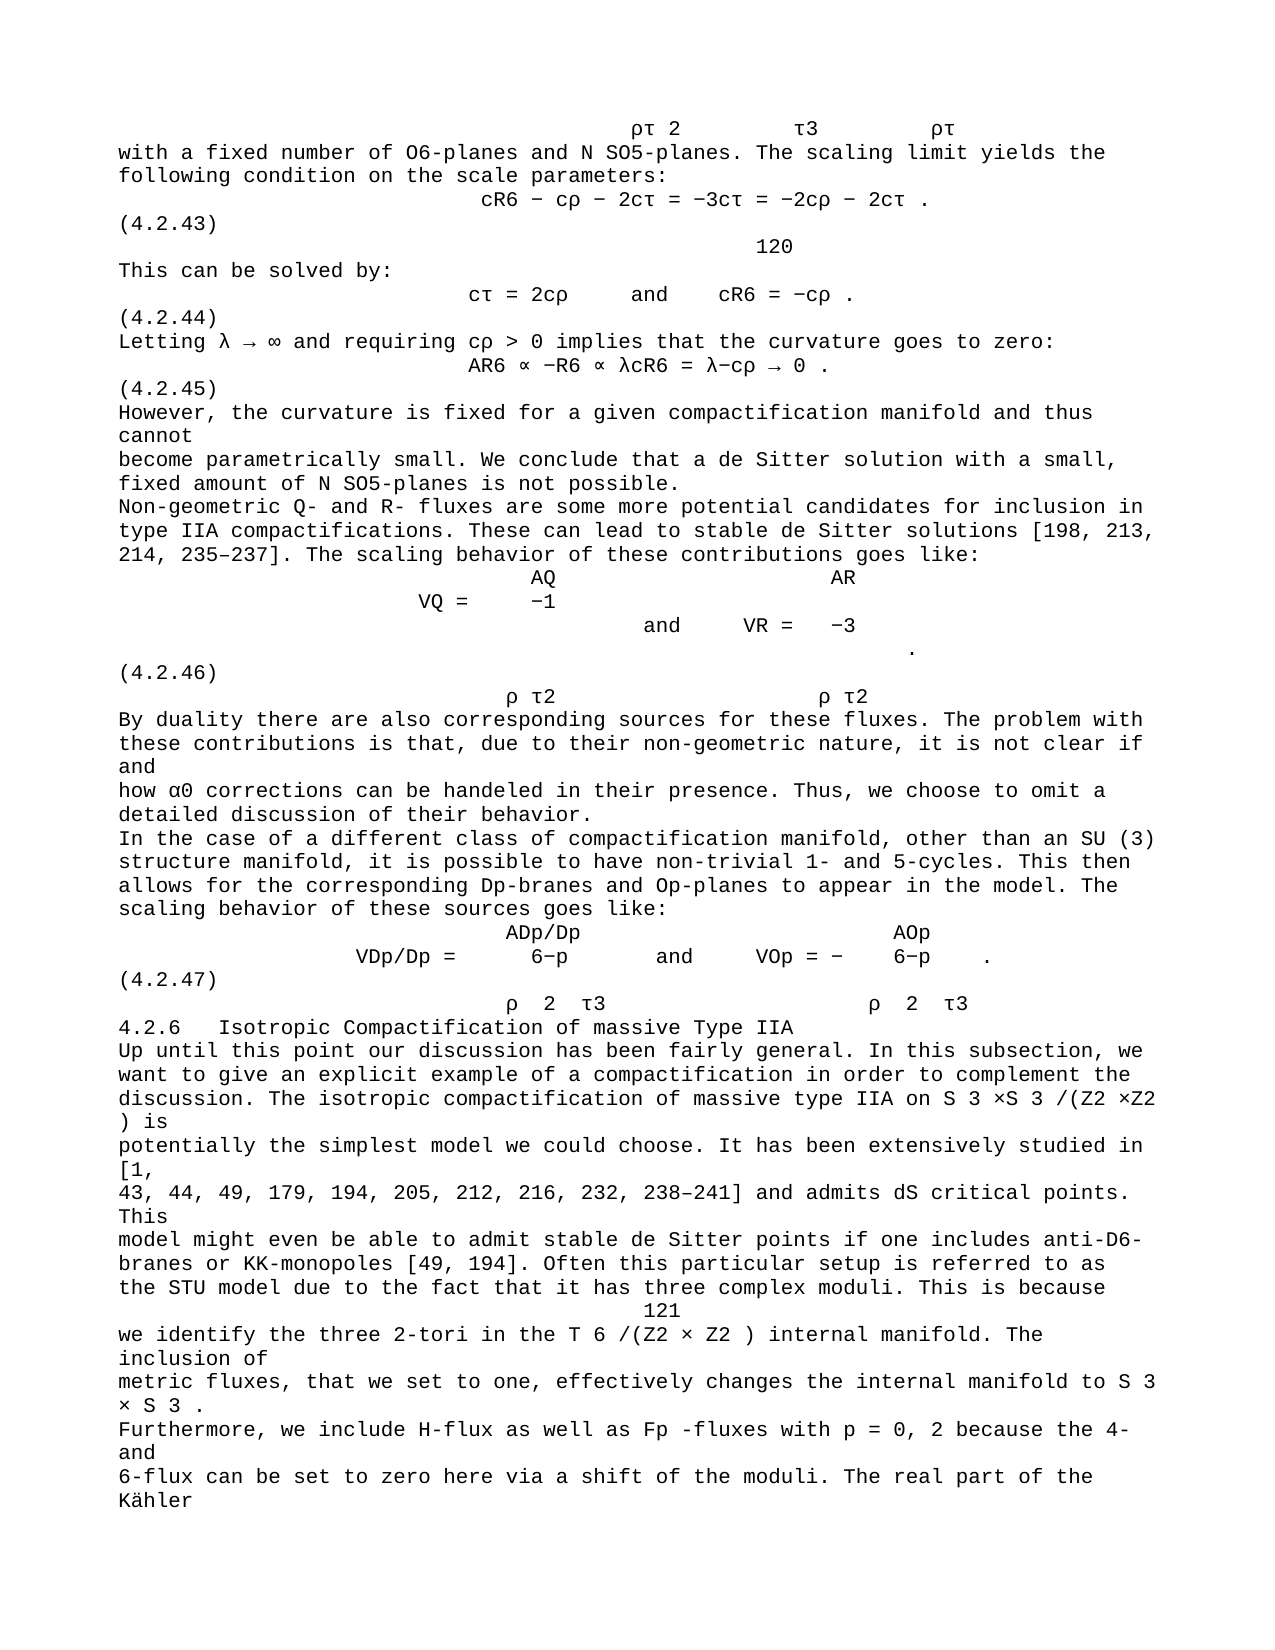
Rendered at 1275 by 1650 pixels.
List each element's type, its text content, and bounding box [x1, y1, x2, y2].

text Letting λ → ∞ and requiring cρ > 0 implies that the curvature goes to zero: [118, 331, 1157, 354]
text 43, 44, 49, 179, 194, 205, 212, 216, 232, 238–241] and admits dS critical points. This [118, 1182, 1157, 1229]
text ADp/Dp AOp [118, 922, 1157, 946]
text with a fixed number of O6-planes and N SO5-planes. The scaling limit yields the [118, 142, 1157, 165]
text cτ = 2cρ and cR6 = −cρ . (4.2.44) [118, 284, 1157, 331]
text . (4.2.46) [118, 638, 1157, 686]
text Up until this point our discussion has been fairly general. In this subsection, we [118, 1040, 1157, 1064]
text ρτ 2 τ3 ρτ [118, 118, 1157, 142]
text 120 [118, 236, 1157, 260]
text AQ AR [118, 567, 1157, 591]
text VQ = −1 [118, 591, 1157, 615]
text metric fluxes, that we set to one, effectively changes the internal manifold to S 3 × S 3 . [118, 1371, 1157, 1419]
text Furthermore, we include H-flux as well as Fp -fluxes with p = 0, 2 because the 4- and [118, 1419, 1157, 1466]
text ρ 2 τ3 ρ 2 τ3 [118, 993, 1157, 1017]
text branes or KK-monopoles [49, 194]. Often this particular setup is referred to as [118, 1253, 1157, 1277]
text 4.2.6 Isotropic Compactification of massive Type IIA [118, 1017, 1157, 1040]
text 121 [118, 1300, 1157, 1324]
text these contributions is that, due to their non-geometric nature, it is not clear if and [118, 733, 1157, 780]
text potentially the simplest model we could choose. It has been extensively studied in [1, [118, 1135, 1157, 1182]
text we identify the three 2-tori in the T 6 /(Z2 × Z2 ) internal manifold. The inclusion of [118, 1324, 1157, 1371]
text cR6 − cρ − 2cτ = −3cτ = −2cρ − 2cτ . (4.2.43) [118, 189, 1157, 236]
text 214, 235–237]. The scaling behavior of these contributions goes like: [118, 544, 1157, 567]
text However, the curvature is fixed for a given compactification manifold and thus cannot [118, 402, 1157, 449]
text In the case of a different class of compactification manifold, other than an SU (3) [118, 827, 1157, 851]
text detailed discussion of their behavior. [118, 804, 1157, 827]
text 6-flux can be set to zero here via a shift of the moduli. The real part of the Kähler [118, 1466, 1157, 1513]
text structure manifold, it is possible to have non-trivial 1- and 5-cycles. This then [118, 851, 1157, 875]
text ρ τ2 ρ τ2 [118, 686, 1157, 709]
text By duality there are also corresponding sources for these fluxes. The problem with [118, 709, 1157, 733]
text discussion. The isotropic compactification of massive type IIA on S 3 ×S 3 /(Z2 ×Z2 ) is [118, 1088, 1157, 1135]
text the STU model due to the fact that it has three complex moduli. This is because [118, 1277, 1157, 1300]
text model might even be able to admit stable de Sitter points if one includes anti-D6- [118, 1229, 1157, 1253]
text how α0 corrections can be handeled in their presence. Thus, we choose to omit a [118, 780, 1157, 804]
text and VR = −3 [118, 615, 1157, 638]
text VDp/Dp = 6−p and VOp = − 6−p . (4.2.47) [118, 946, 1157, 993]
text scaling behavior of these sources goes like: [118, 898, 1157, 922]
text type IIA compactifications. These can lead to stable de Sitter solutions [198, 213, [118, 520, 1157, 544]
text This can be solved by: [118, 260, 1157, 284]
text following condition on the scale parameters: [118, 165, 1157, 189]
text want to give an explicit example of a compactification in order to complement the [118, 1064, 1157, 1088]
text AR6 ∝ −R6 ∝ λcR6 = λ−cρ → 0 . (4.2.45) [118, 354, 1157, 402]
text become parametrically small. We conclude that a de Sitter solution with a small, [118, 449, 1157, 473]
text fixed amount of N SO5-planes is not possible. [118, 473, 1157, 496]
text allows for the corresponding Dp-branes and Op-planes to appear in the model. The [118, 875, 1157, 898]
text Non-geometric Q- and R- fluxes are some more potential candidates for inclusion in [118, 496, 1157, 520]
